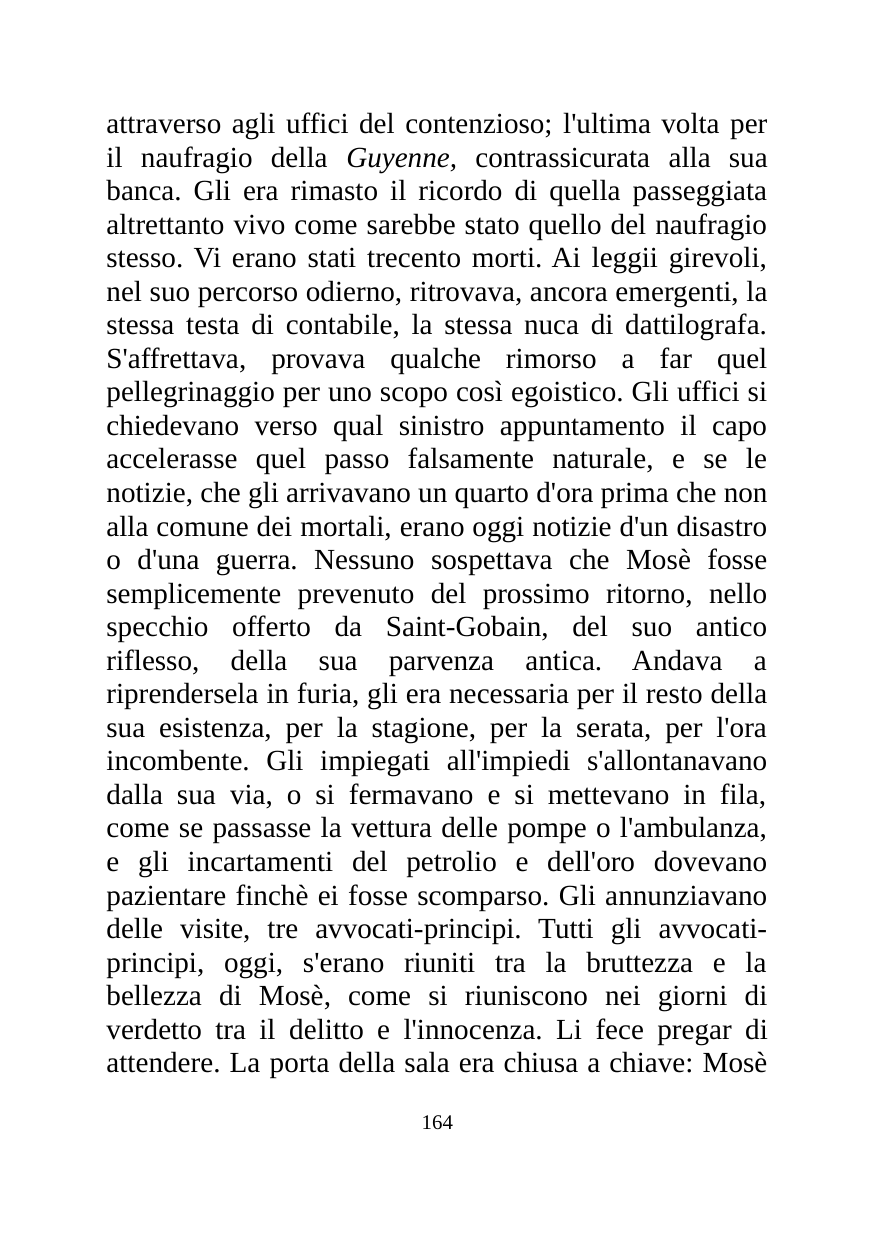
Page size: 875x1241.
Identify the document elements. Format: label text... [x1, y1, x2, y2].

text attraverso agli uffici del contenzioso; l'ultima volta per il naufragio della Guyenne, contrassicurata alla sua banca. Gli era rimasto il ricordo di quella passeggiata altrettanto vivo come sarebbe stato quello del naufragio stesso. Vi erano stati trecento morti. Ai leggii girevoli, nel suo percorso odierno, ritrovava, ancora emergenti, la stessa testa di contabile, la stessa nuca di dattilografa. S'affrettava, provava qualche rimorso a far quel pellegrinaggio per uno scopo così egoistico. Gli uffici si chiedevano verso qual sinistro appuntamento il capo accelerasse quel passo falsamente naturale, e se le notizie, che gli arrivavano un quarto d'ora prima che non alla comune dei mortali, erano oggi notizie d'un disastro o d'una guerra. Nessuno sospettava che Mosè fosse semplicemente prevenuto del prossimo ritorno, nello specchio offerto da Saint-Gobain, del suo antico riflesso, della sua parvenza antica. Andava a riprendersela in furia, gli era necessaria per il resto della sua esistenza, per la stagione, per la serata, per l'ora incombente. Gli impiegati all'impiedi s'allontanavano dalla sua via, o si fermavano e si mettevano in fila, come se passasse la vettura delle pompe o l'ambulanza, e gli incartamenti del petrolio e dell'oro dovevano pazientare finchè ei fosse scomparso. Gli annunziavano delle visite, tre avvocati-principi. Tutti gli avvocati-principi, oggi, s'erano riuniti tra la bruttezza e la bellezza di Mosè, come si riuniscono nei giorni di verdetto tra il delitto e l'innocenza. Li fece pregar di attendere. La porta della sala era chiusa a chiave: Mosè [106, 106, 768, 1079]
